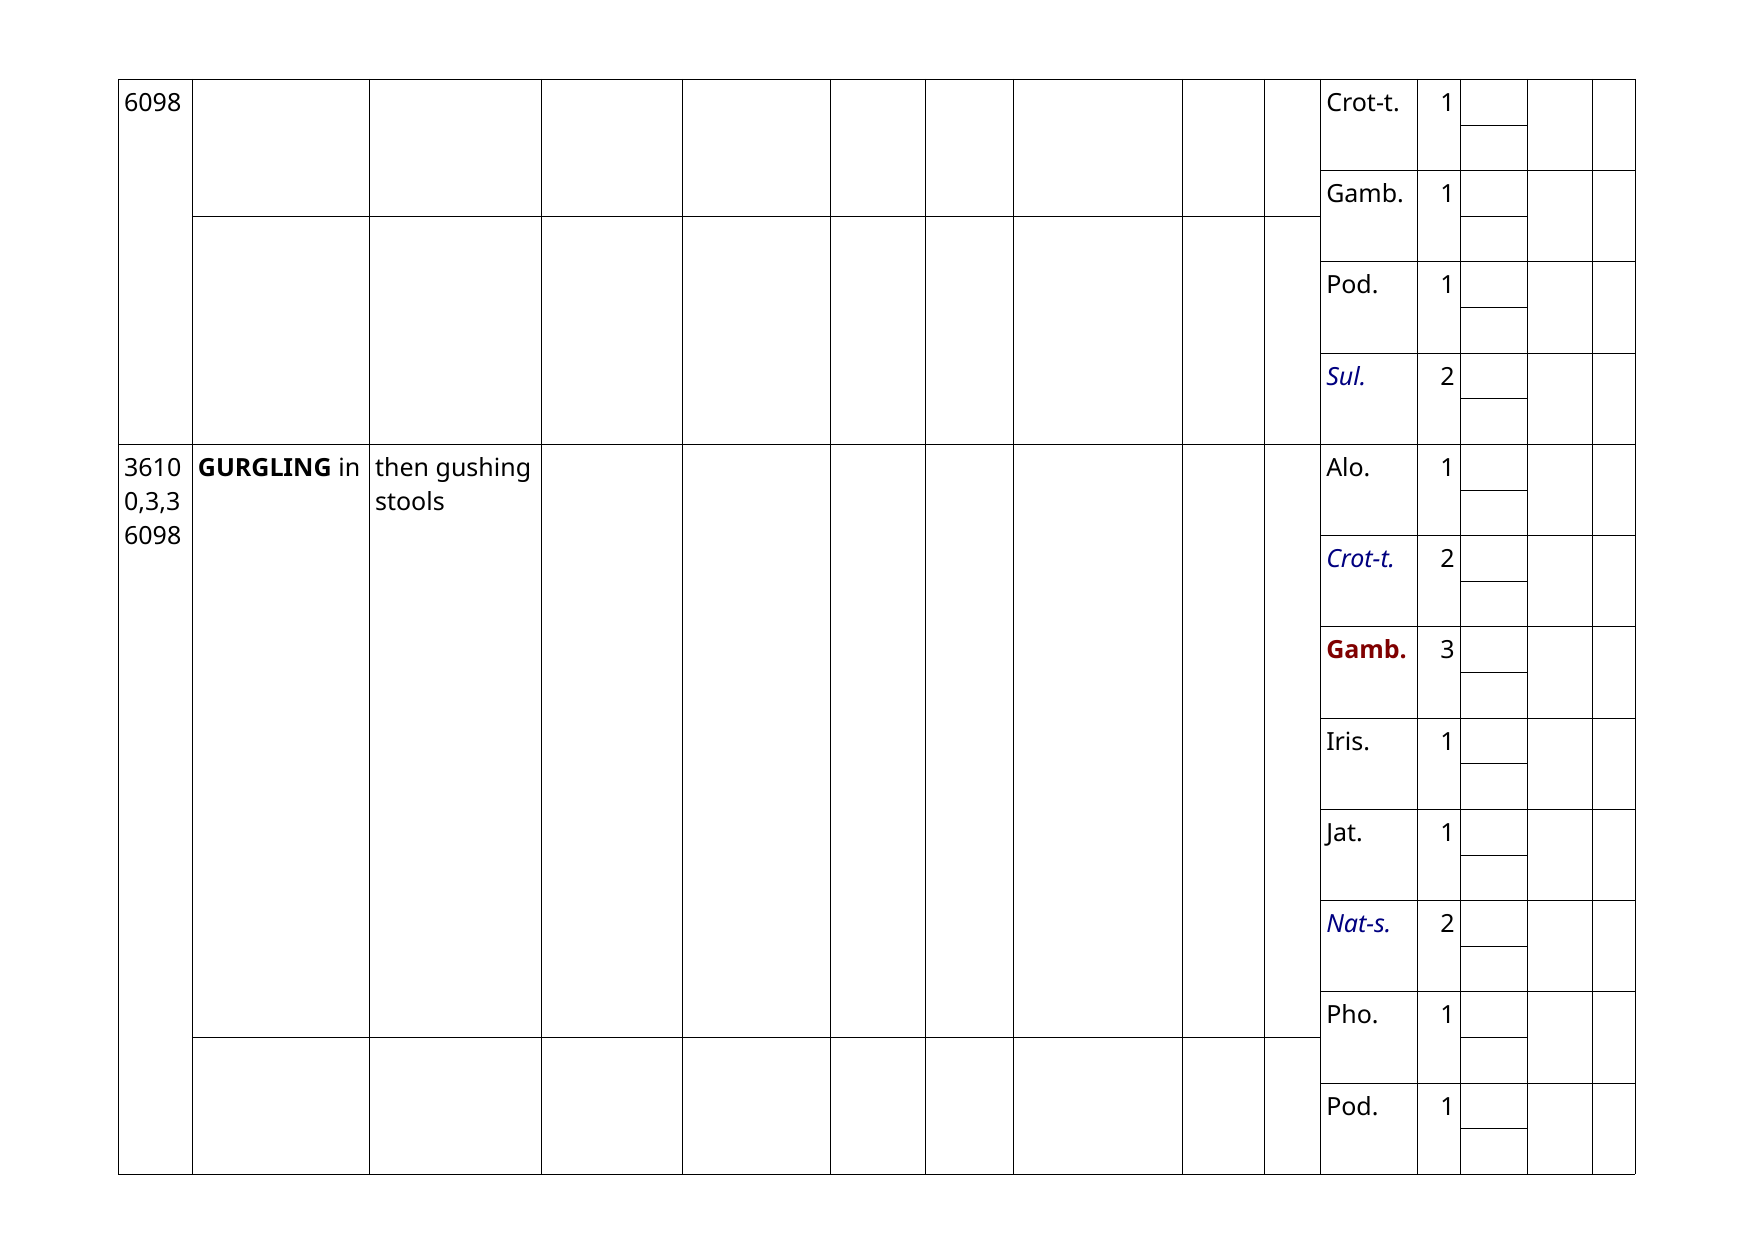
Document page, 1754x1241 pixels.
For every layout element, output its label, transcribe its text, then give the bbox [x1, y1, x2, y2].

table_cell [1265, 80, 1320, 216]
table_cell Crot-t. [1321, 80, 1417, 170]
table_cell 36100,3,36098 [119, 445, 192, 1174]
table_cell [1593, 445, 1635, 535]
table_cell [1461, 171, 1527, 216]
table_cell [1183, 1038, 1264, 1174]
table_cell [1461, 992, 1527, 1037]
table_cell [1528, 80, 1592, 170]
table_cell [1461, 582, 1527, 626]
table_cell [926, 1038, 1013, 1174]
table_cell [1461, 1038, 1527, 1083]
table_cell [370, 1038, 541, 1174]
table_cell 2 [1418, 354, 1460, 444]
table_cell [1461, 627, 1527, 672]
table_cell [1593, 901, 1635, 991]
table_cell Pod. [1321, 1084, 1417, 1174]
table_cell [1528, 719, 1592, 809]
table_cell Gamb. [1321, 171, 1417, 261]
table_cell [370, 80, 541, 216]
table_cell Sul. [1321, 354, 1417, 444]
table_cell [1461, 673, 1527, 718]
table_cell [1528, 171, 1592, 261]
table_cell [1461, 947, 1527, 991]
table_cell [1528, 1084, 1592, 1174]
table_cell Jat. [1321, 810, 1417, 900]
table_cell 1 [1418, 171, 1460, 261]
table_cell [831, 1038, 925, 1174]
table_cell [1461, 491, 1527, 535]
table_cell [683, 80, 830, 216]
table_cell [1593, 992, 1635, 1083]
table_cell [1461, 399, 1527, 444]
table_cell [1014, 1038, 1182, 1174]
table_cell [1593, 810, 1635, 900]
table_cell [542, 217, 682, 444]
table_cell 2 [1418, 901, 1460, 991]
table_cell [1461, 308, 1527, 353]
table_cell [542, 445, 682, 1037]
table_cell [1593, 80, 1635, 170]
table_cell 1 [1418, 80, 1460, 170]
table_cell [370, 217, 541, 444]
table_cell [683, 217, 830, 444]
table_cell [831, 445, 925, 1037]
table_cell [1014, 445, 1182, 1037]
table_cell [1461, 810, 1527, 854]
table_cell Iris. [1321, 719, 1417, 809]
table_cell Pod. [1321, 262, 1417, 353]
table_cell [1593, 1084, 1635, 1174]
table_cell 1 [1418, 445, 1460, 535]
table_cell [926, 445, 1013, 1037]
table_cell [1183, 80, 1264, 216]
table_cell [1461, 354, 1527, 398]
table_cell [1593, 171, 1635, 261]
table_cell [1461, 445, 1527, 489]
table_cell [1183, 217, 1264, 444]
table_cell [1593, 354, 1635, 444]
table_cell [1593, 627, 1635, 718]
table_cell [1593, 262, 1635, 353]
table_cell [1014, 217, 1182, 444]
table_cell 3 [1418, 627, 1460, 718]
table_cell Nat-s. [1321, 901, 1417, 991]
table_cell gurgling in [193, 445, 369, 1037]
table_cell [831, 80, 925, 216]
table_cell 6098 [119, 80, 192, 444]
table_cell [1461, 901, 1527, 946]
table_cell [1593, 536, 1635, 626]
table_cell [1528, 262, 1592, 353]
table_cell Gamb. [1321, 627, 1417, 718]
table_cell [683, 1038, 830, 1174]
table_cell [193, 80, 369, 216]
table_cell [193, 1038, 369, 1174]
table_cell [1461, 217, 1527, 261]
table_cell [1461, 1129, 1527, 1174]
table_cell 1 [1418, 992, 1460, 1083]
table_cell 1 [1418, 262, 1460, 353]
table_cell [1014, 80, 1182, 216]
table_cell [1265, 1038, 1320, 1174]
table_cell [1461, 764, 1527, 809]
table_cell Alo. [1321, 445, 1417, 535]
table_cell [683, 445, 830, 1037]
table_cell [1461, 856, 1527, 900]
table_cell [1461, 719, 1527, 763]
table_cell 1 [1418, 1084, 1460, 1174]
table_cell [831, 217, 925, 444]
table_cell [1461, 536, 1527, 581]
table_cell 1 [1418, 810, 1460, 900]
table_cell [1528, 536, 1592, 626]
table_cell [926, 217, 1013, 444]
table_cell [1461, 262, 1527, 307]
table_cell [1183, 445, 1264, 1037]
table_cell [1461, 1084, 1527, 1128]
table_cell [1265, 217, 1320, 444]
table_cell Pho. [1321, 992, 1417, 1083]
table_cell [1528, 901, 1592, 991]
table_cell [1528, 992, 1592, 1083]
table_cell 1 [1418, 719, 1460, 809]
table_cell then gushing stools [370, 445, 541, 1037]
table_cell [1593, 719, 1635, 809]
table_cell [1461, 80, 1527, 124]
table_cell [1528, 627, 1592, 718]
table_cell [1528, 810, 1592, 900]
table_cell Crot-t. [1321, 536, 1417, 626]
table_cell [1528, 445, 1592, 535]
table_cell [542, 1038, 682, 1174]
table_cell [926, 80, 1013, 216]
table_cell [542, 80, 682, 216]
table_cell [1528, 354, 1592, 444]
table_cell [193, 217, 369, 444]
table_cell 2 [1418, 536, 1460, 626]
table_cell [1461, 126, 1527, 170]
table_cell [1265, 445, 1320, 1037]
